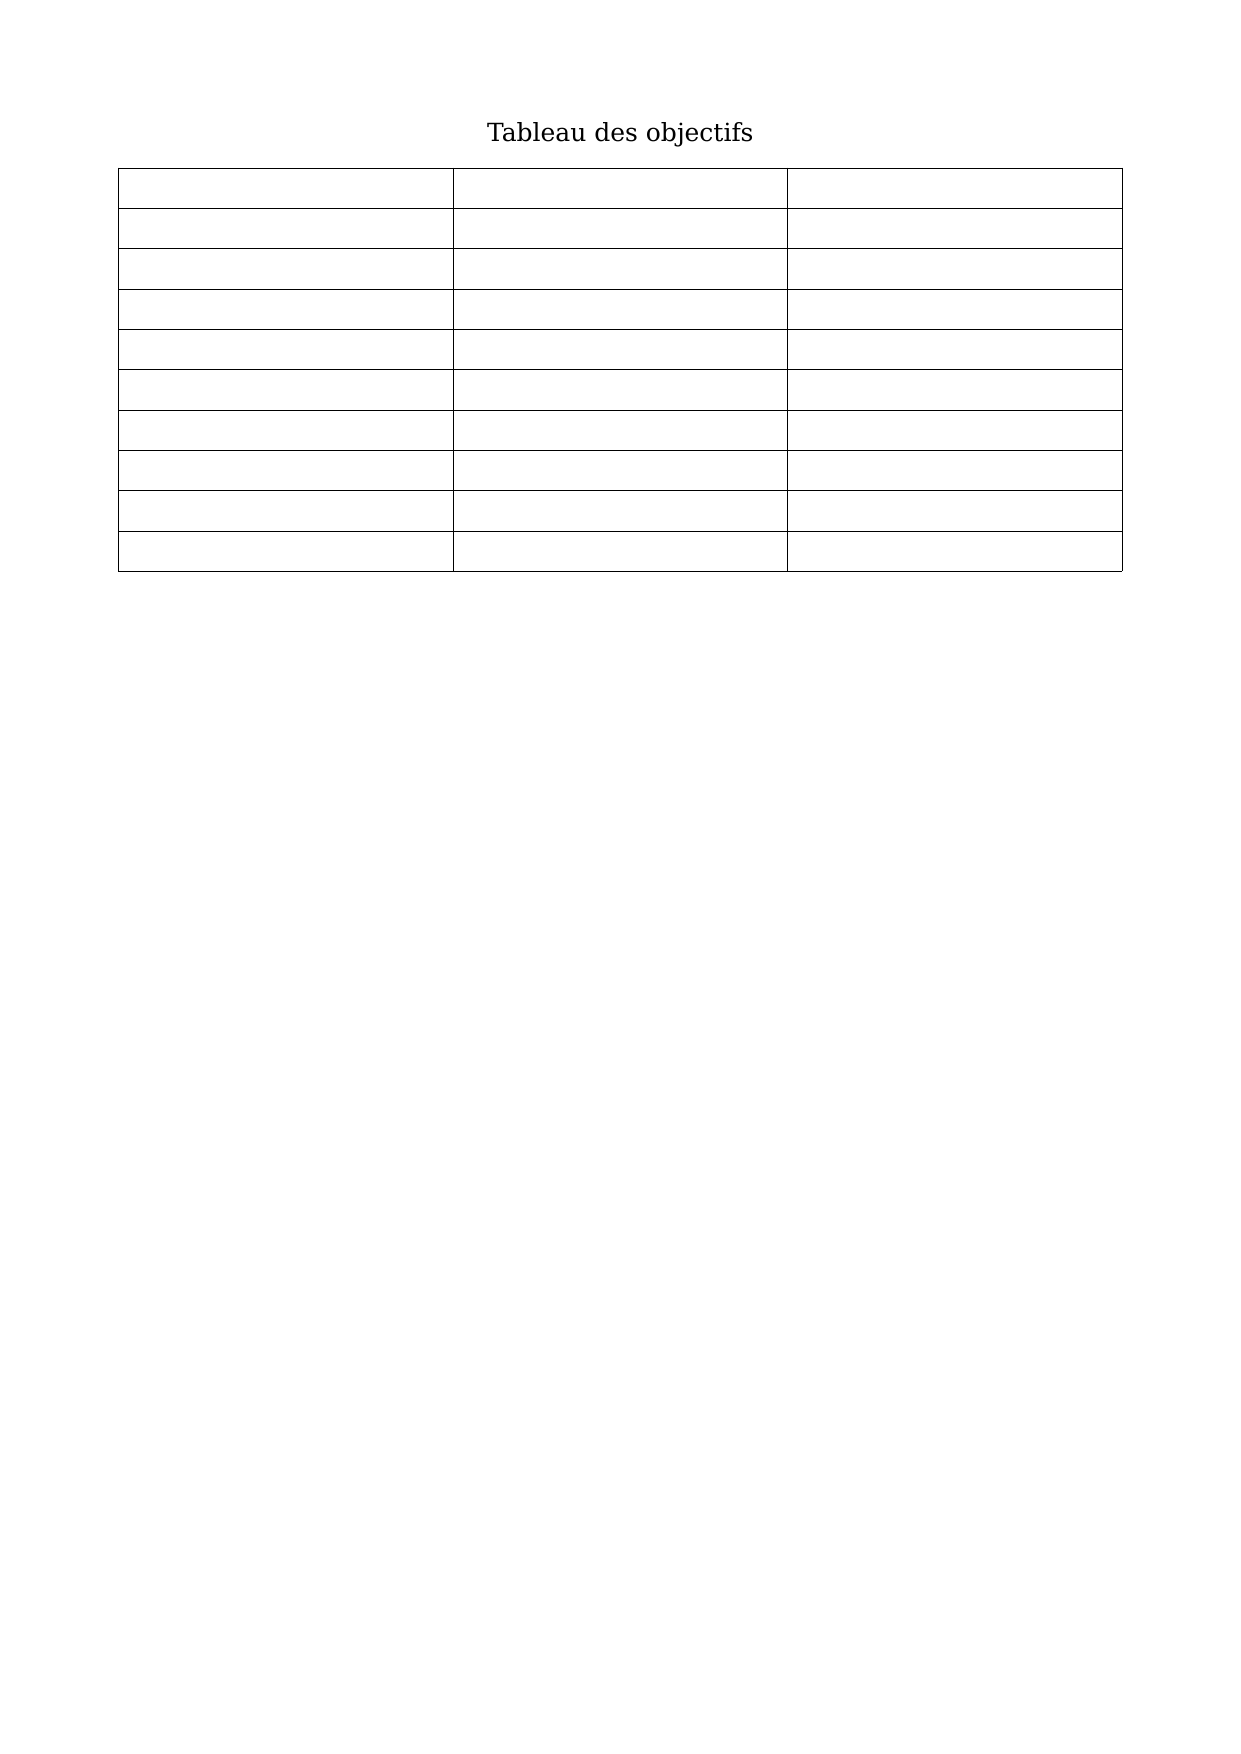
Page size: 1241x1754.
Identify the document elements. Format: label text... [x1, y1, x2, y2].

table_cell [119, 491, 453, 531]
table_cell [788, 290, 1122, 329]
table_cell [454, 411, 787, 450]
table_cell [454, 370, 787, 409]
table_cell [454, 209, 787, 248]
table_cell [119, 411, 453, 450]
text Tableau des objectifs [118, 118, 1122, 147]
table_cell [119, 370, 453, 409]
table_cell [454, 290, 787, 329]
table_cell [119, 209, 453, 248]
table_cell [454, 451, 787, 490]
table_cell [454, 330, 787, 369]
table_cell [788, 411, 1122, 450]
table_cell [119, 290, 453, 329]
table_cell [119, 532, 453, 571]
table_header [454, 169, 787, 208]
table_cell [454, 491, 787, 531]
table_cell [788, 532, 1122, 571]
table_header [788, 169, 1122, 208]
table_cell [788, 249, 1122, 289]
table_cell [788, 370, 1122, 409]
table_cell [119, 330, 453, 369]
table_header [119, 169, 453, 208]
table_cell [788, 209, 1122, 248]
table_cell [454, 249, 787, 289]
table_cell [119, 249, 453, 289]
table_cell [119, 451, 453, 490]
table_cell [788, 330, 1122, 369]
table_cell [454, 532, 787, 571]
table_cell [788, 491, 1122, 531]
table_cell [788, 451, 1122, 490]
